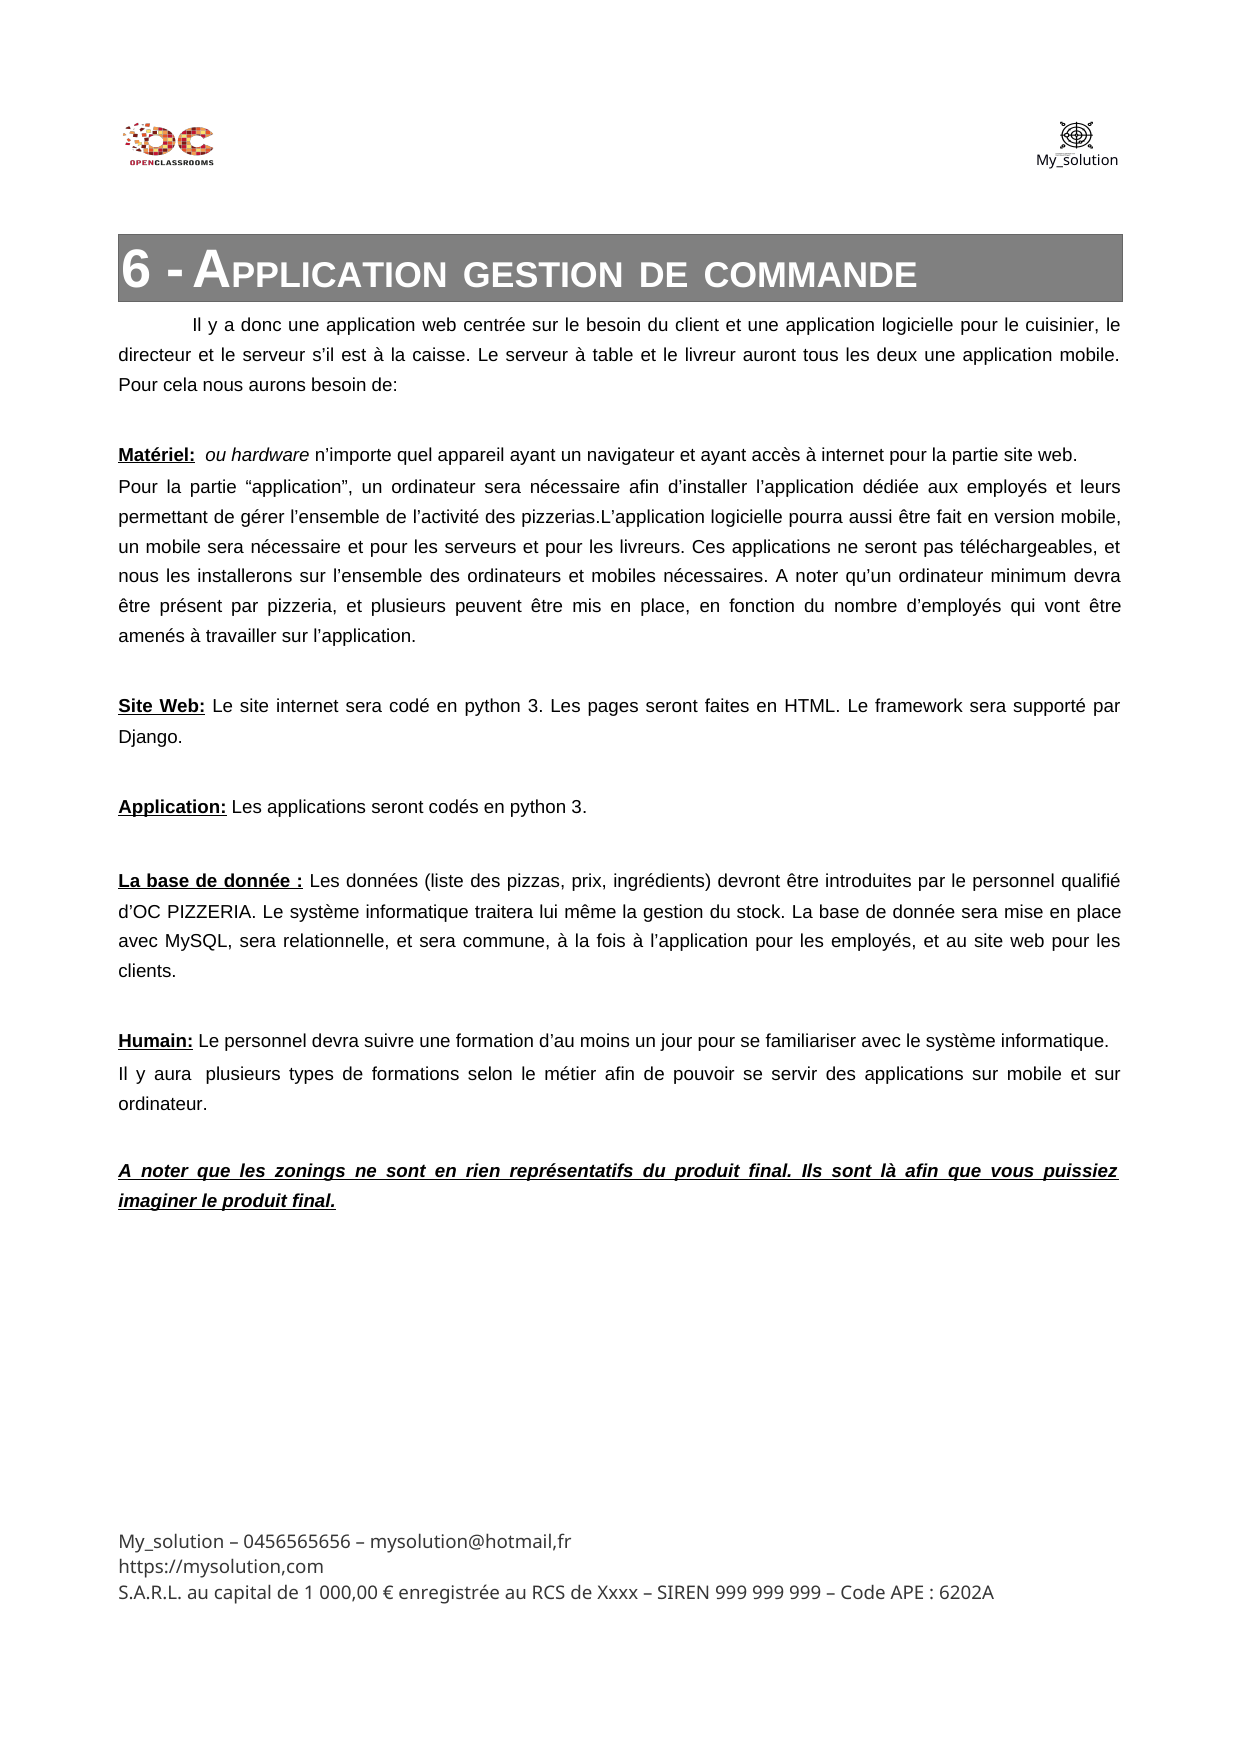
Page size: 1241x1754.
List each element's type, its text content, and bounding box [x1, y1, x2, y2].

text A noter que les zonings ne sont en rien représentatifs du produit final. Ils sont là afin que vous puissiez imaginer le produit final. [118, 1160, 1122, 1212]
text La base de donnée : Les données (liste des pizzas, prix, ingrédients) devront être introduites par le personnel qualifié d’OC PIZZERIA. Le système informatique traitera lui même la gestion du stock. La base de donnée sera mise en place avec MySQL, sera relationnelle, et sera commune, à la fois à l’application pour les employés, et au site web pour les clients. [118, 867, 1122, 982]
text Pour la partie “application”, un ordinateur sera nécessaire afin d’installer l’application dédiée aux employés et leurs permettant de gérer l’ensemble de l’activité des pizzerias.L’application logicielle pourra aussi être fait en version mobile, un mobile sera nécessaire et pour les serveurs et pour les livreurs. Ces applications ne seront pas téléchargeables, et nous les installerons sur l’ensemble des ordinateurs et mobiles nécessaires. A noter qu’un ordinateur minimum devra être présent par pizzeria, et plusieurs peuvent être mis en place, en fonction du nombre d’employés qui vont être amenés à travailler sur l’application. [118, 476, 1122, 646]
picture [1052, 118, 1101, 158]
text Site Web: Le site internet sera codé en python 3. Les pages seront faites en HTML. Le framework sera supporté par Django. [118, 692, 1122, 748]
picture [119, 118, 217, 170]
text Il y aura plusieurs types de formations selon le métier afin de pouvoir se servir des applications sur mobile et sur ordinateur. [118, 1063, 1122, 1114]
text Application: Les applications seront codés en python 3. [118, 794, 1122, 819]
text Humain: Le personnel devra suivre une formation d’au moins un jour pour se familiariser avec le système informatique. [118, 1028, 1122, 1053]
text Il y a donc une application web centrée sur le besoin du client et une application logicielle pour le cuisinier, le directeur et le serveur s’il est à la caisse. Le serveur à table et le livreur auront tous les deux une application mobile. Pour cela nous aurons besoin de: [118, 314, 1122, 395]
text Matériel: ou hardware n’importe quel appareil ayant un navigateur et ayant accès à internet pour la partie site web. [118, 441, 1122, 467]
subtitle Application gestion de commande [119, 235, 1122, 301]
